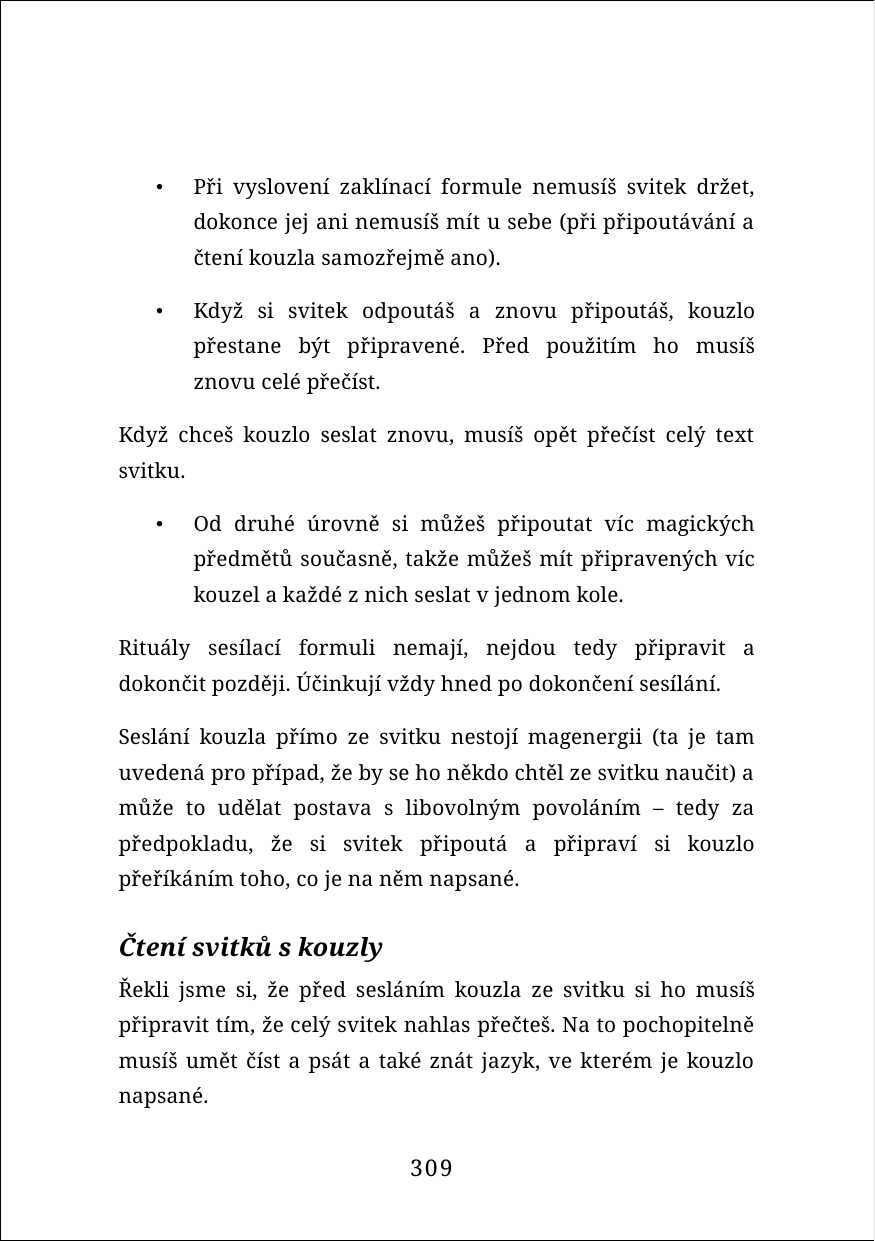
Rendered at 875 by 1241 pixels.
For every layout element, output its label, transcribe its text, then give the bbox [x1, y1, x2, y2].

list Při vyslovení zaklínací formule nemusíš svitek držet, dokonce jej ani nemusíš mít u sebe (při připoutávání a čtení kouzla samozřejmě ano). [156, 172, 756, 271]
list Od druhé úrovně si můžeš připoutat víc magických předmětů současně, takže můžeš mít připravených víc kouzel a každé z nich seslat v jednom kole. [156, 509, 756, 608]
text Seslání kouzla přímo ze svitku nestojí magenergii (ta je tam uvedená pro případ, že by se ho někdo chtěl ze svitku naučit) a může to udělat postava s libovolným povoláním – tedy za předpokladu, že si svitek připoutá a připraví si kouzlo přeříkáním toho, co je na něm napsané. [118, 722, 756, 893]
text Když chceš kouzlo seslat znovu, musíš opět přečíst celý text svitku. [118, 420, 756, 484]
list Když si svitek odpoutáš a znovu připoutáš, kouzlo přestane být připravené. Před použitím ho musíš znovu celé přečíst. [156, 296, 756, 396]
subtitle Čtení svitků s kouzly [118, 929, 756, 963]
text Řekli jsme si, že před sesláním kouzla ze svitku si ho musíš připravit tím, že celý svitek nahlas přečteš. Na to pochopitelně musíš umět číst a psát a také znát jazyk, ve kterém je kouzlo napsané. [118, 975, 756, 1110]
text Rituály sesílací formuli nemají, nejdou tedy připravit a dokončit později. Účinkují vždy hned po dokončení sesílání. [118, 633, 756, 697]
